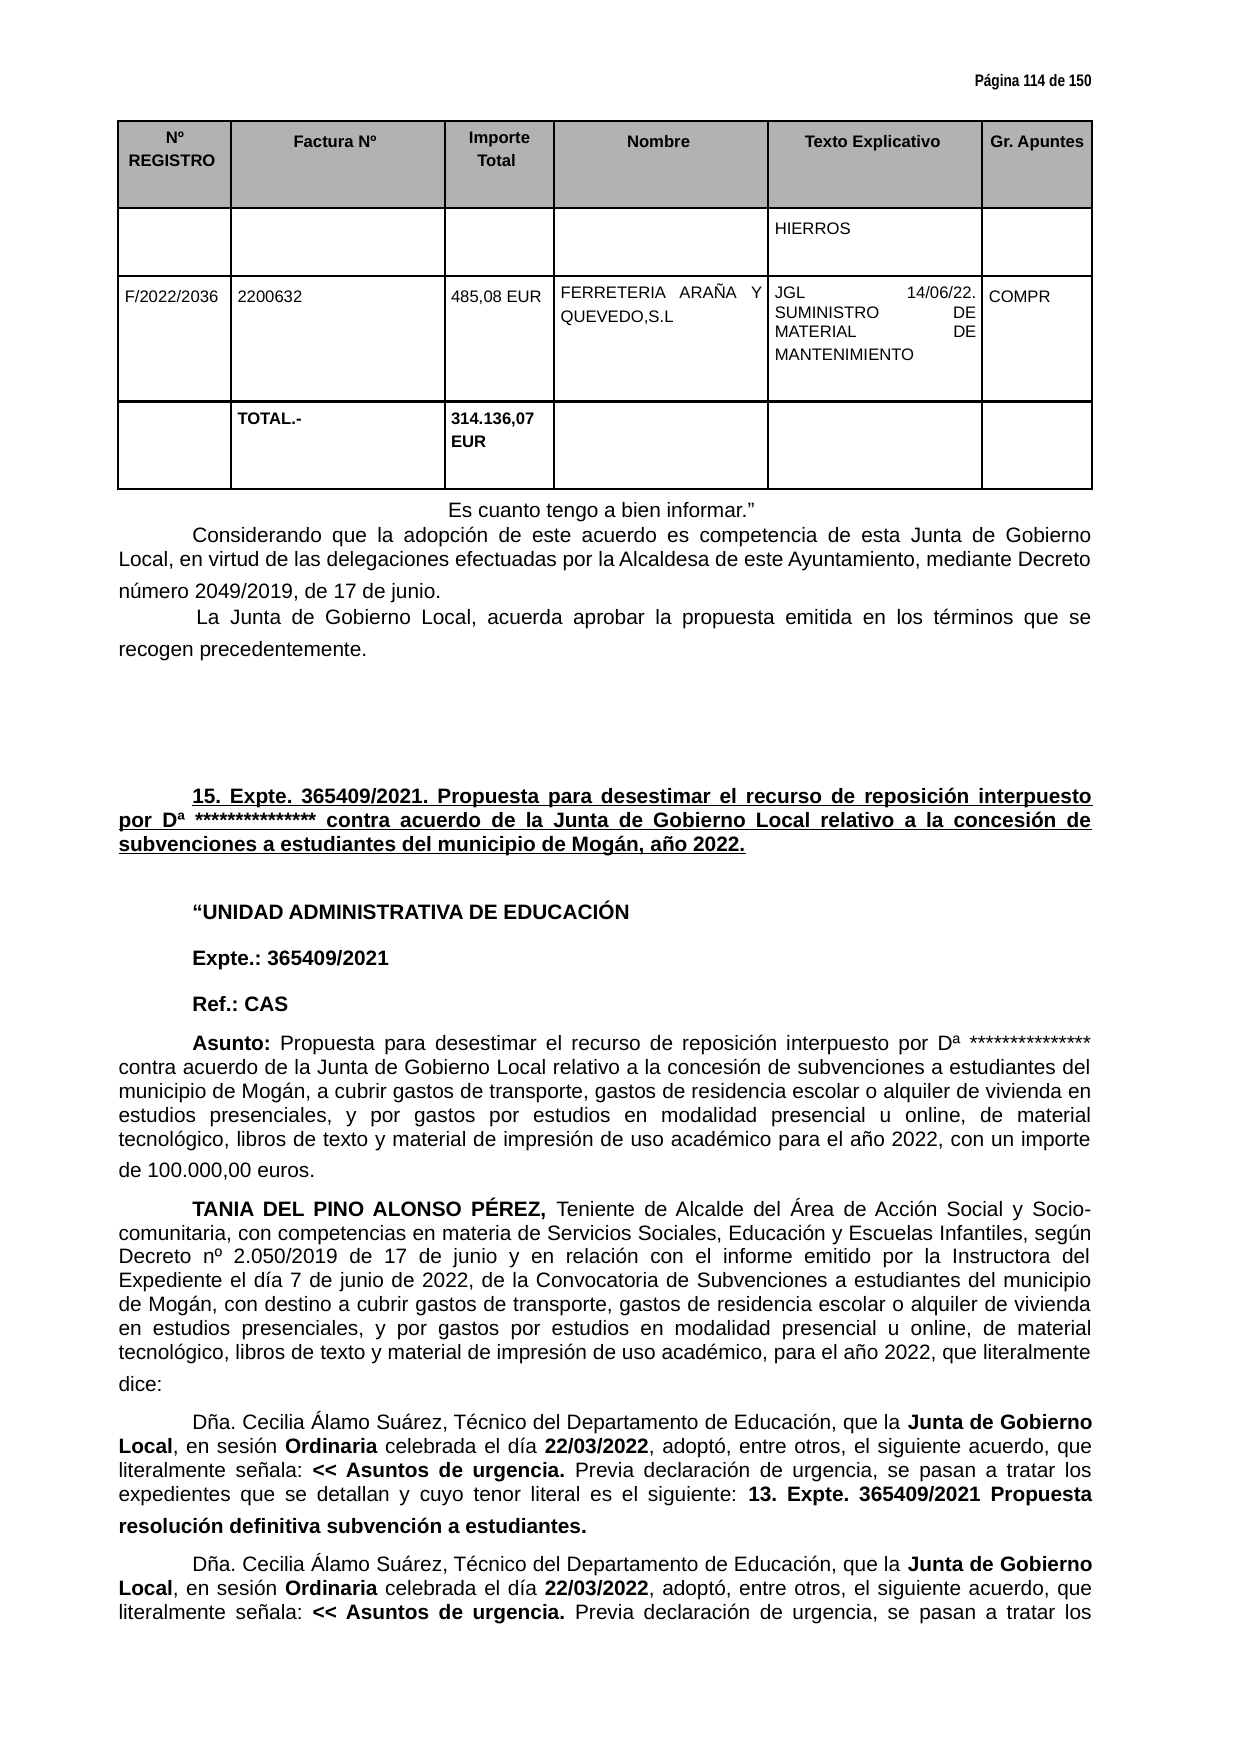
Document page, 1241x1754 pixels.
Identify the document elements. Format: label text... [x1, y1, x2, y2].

table_cell 485,08 EUR [446, 277, 553, 400]
text Dña. Cecilia Álamo Suárez, Técnico del Departamento de Educación, que la Junta de Gobierno Local, en sesión Ordinaria celebrada el día 22/03/2022, adoptó, entre otros, el siguiente acuerdo, que literalmente señala: << Asuntos de urgencia. Previa declaración de urgencia, se pasan a tratar los expedientes que se detallan y cuyo tenor literal es el siguiente: 13. Expte. 365409/2021 Propuesta resolución definitiva subvención a estudiantes. [118, 1410, 1092, 1539]
text 15. Expte. 365409/2021. Propuesta para desestimar el recurso de reposición interpuesto por Dª *************** contra acuerdo de la Junta de Gobierno Local relativo a la concesión de [118, 784, 1092, 829]
text Es cuanto tengo a bien informar.” [118, 490, 1092, 523]
table_cell JGL 14/06/22. SUMINISTRO DE MATERIAL DE MANTENIMIENTO [769, 277, 981, 400]
table_cell [769, 403, 981, 488]
table_cell F/2022/2036 [119, 277, 230, 400]
table_cell [555, 403, 767, 488]
table_header Gr. Apuntes [983, 122, 1091, 207]
text subvenciones a estudiantes del municipio de Mogán, año 2022. [118, 830, 1092, 856]
table_header Texto Explicativo [769, 122, 981, 207]
table_header Importe Total [446, 122, 553, 207]
table_cell [446, 209, 553, 275]
table_header Nº REGISTRO [119, 122, 230, 207]
text Asunto: Propuesta para desestimar el recurso de reposición interpuesto por Dª *************** contra acuerdo de la Junta de Gobierno Local relativo a la concesión de subvenciones a estudiantes del municipio de Mogán, a cubrir gastos de transporte, gastos de residencia escolar o alquiler de vivienda en estudios presenciales, y por gastos por estudios en modalidad presencial u online, de material tecnológico, libros de texto y material de impresión de uso académico para el año 2022, con un importe de 100.000,00 euros. [118, 1031, 1092, 1184]
table_cell [119, 403, 230, 488]
text Dña. Cecilia Álamo Suárez, Técnico del Departamento de Educación, que la Junta de Gobierno Local, en sesión Ordinaria celebrada el día 22/03/2022, adoptó, entre otros, el siguiente acuerdo, que literalmente señala: << Asuntos de urgencia. Previa declaración de urgencia, se pasan a tratar los [118, 1552, 1092, 1624]
table_cell FERRETERIA ARAÑA Y QUEVEDO,S.L [555, 277, 767, 400]
table_cell 314.136,07 EUR [446, 403, 553, 488]
text Considerando que la adopción de este acuerdo es competencia de esta Junta de Gobierno Local, en virtud de las delegaciones efectuadas por la Alcaldesa de este Ayuntamiento, mediante Decreto número 2049/2019, de 17 de junio. [118, 523, 1092, 605]
table_cell HIERROS [769, 209, 981, 275]
table_header Nombre [555, 122, 767, 207]
text Ref.: CAS [118, 984, 1092, 1018]
table_cell [232, 209, 444, 275]
table_cell [983, 403, 1091, 488]
table_cell TOTAL.- [232, 403, 444, 488]
text “UNIDAD ADMINISTRATIVA DE EDUCACIÓN [118, 892, 1092, 926]
table_cell 2200632 [232, 277, 444, 400]
table_header Factura Nº [232, 122, 444, 207]
table_cell [555, 209, 767, 275]
table_cell [119, 209, 230, 275]
text TANIA DEL PINO ALONSO PÉREZ, Teniente de Alcalde del Área de Acción Social y Socio-comunitaria, con competencias en materia de Servicios Sociales, Educación y Escuelas Infantiles, según Decreto nº 2.050/2019 de 17 de junio y en relación con el informe emitido por la Instructora del Expediente el día 7 de junio de 2022, de la Convocatoria de Subvenciones a estudiantes del municipio de Mogán, con destino a cubrir gastos de transporte, gastos de residencia escolar o alquiler de vivienda en estudios presenciales, y por gastos por estudios en modalidad presencial u online, de material tecnológico, libros de texto y material de impresión de uso académico, para el año 2022, que literalmente dice: [118, 1196, 1092, 1398]
table_cell COMPR [983, 277, 1091, 400]
table_cell [983, 209, 1091, 275]
text La Junta de Gobierno Local, acuerda aprobar la propuesta emitida en los términos que se recogen precedentemente. [118, 605, 1092, 662]
text Expte.: 365409/2021 [118, 938, 1092, 972]
